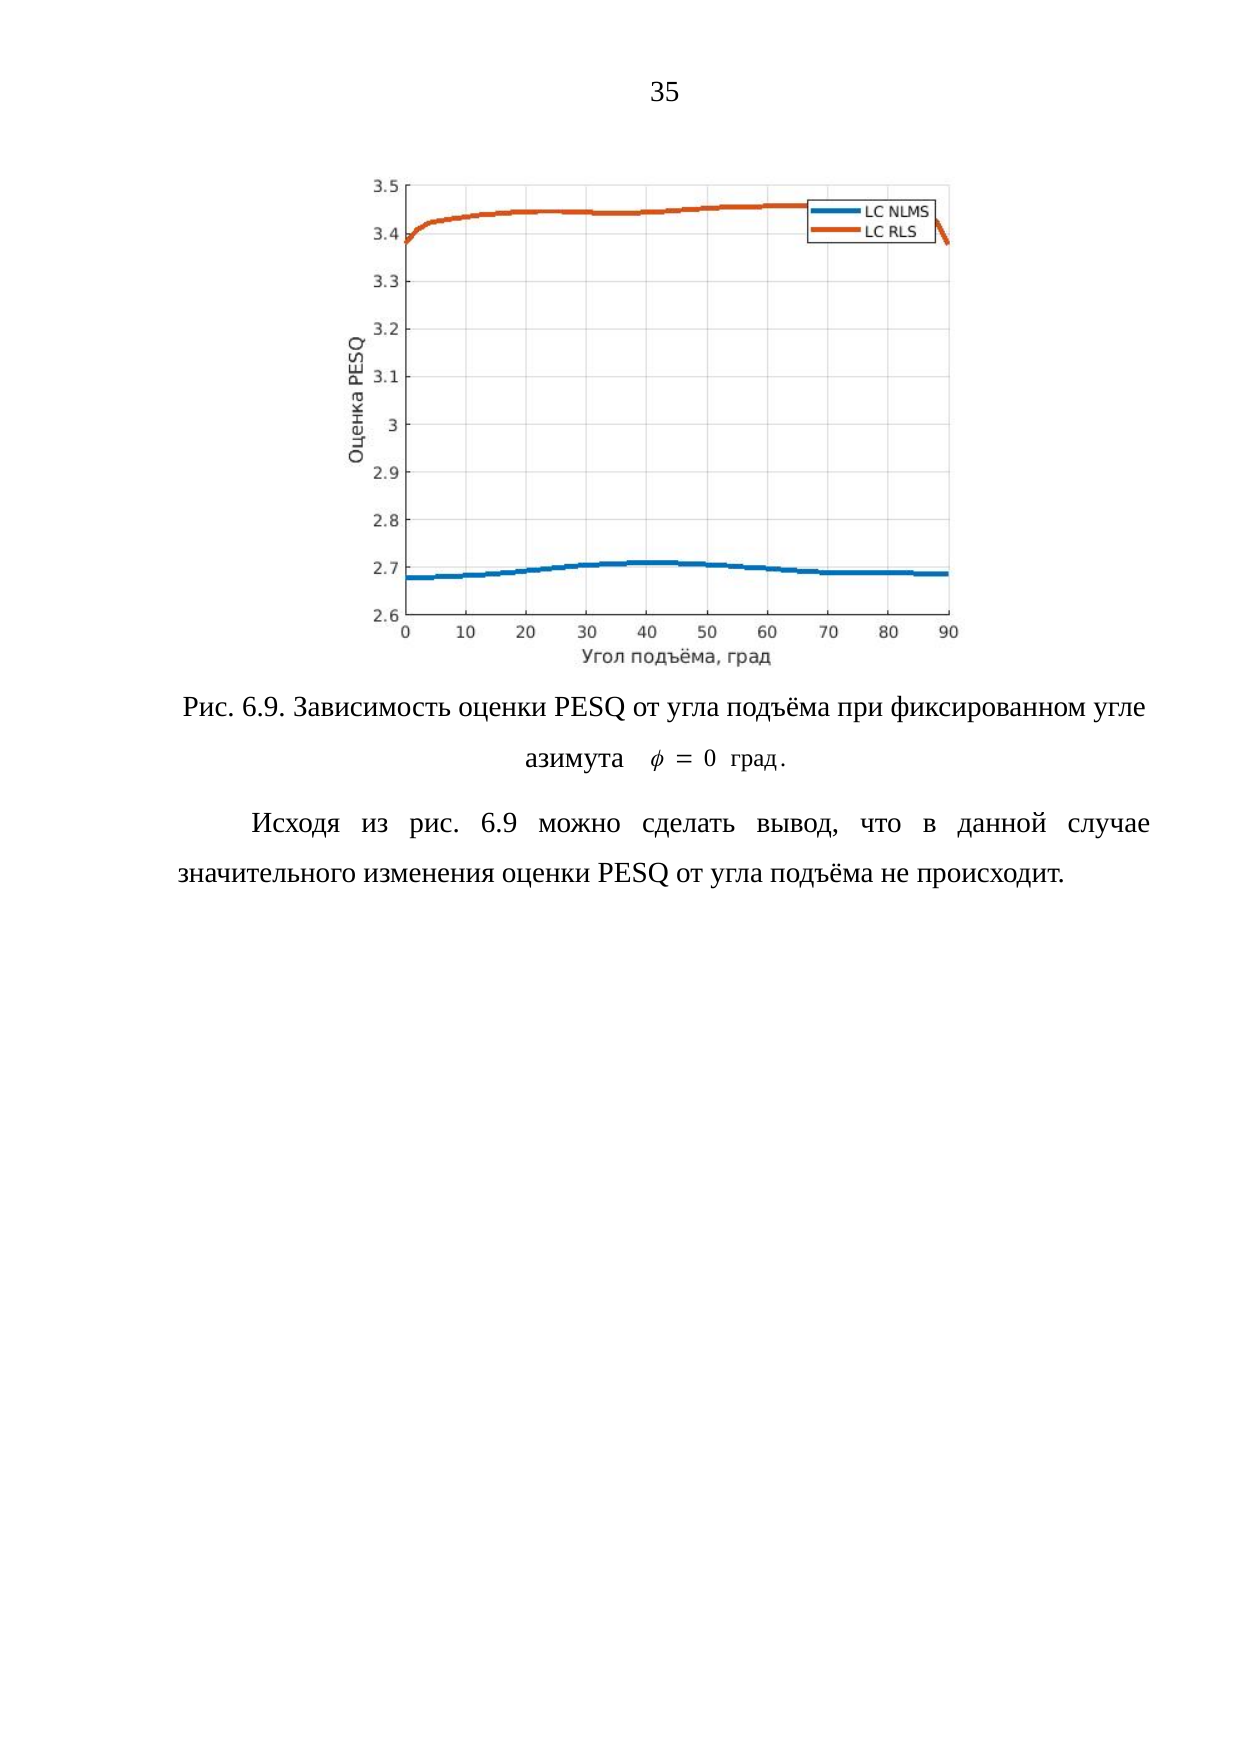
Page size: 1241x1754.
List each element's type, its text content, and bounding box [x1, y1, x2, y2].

text Рис. 6.9. Зависимость оценки PESQ от угла подъёма при фиксированном угле азимута [177, 673, 1152, 773]
text Исходя из рис. 6.9 можно сделать вывод, что в данной случае значительного изменения оценки PESQ от угла подъёма не происходит. [177, 805, 1152, 888]
picture [314, 147, 1015, 673]
